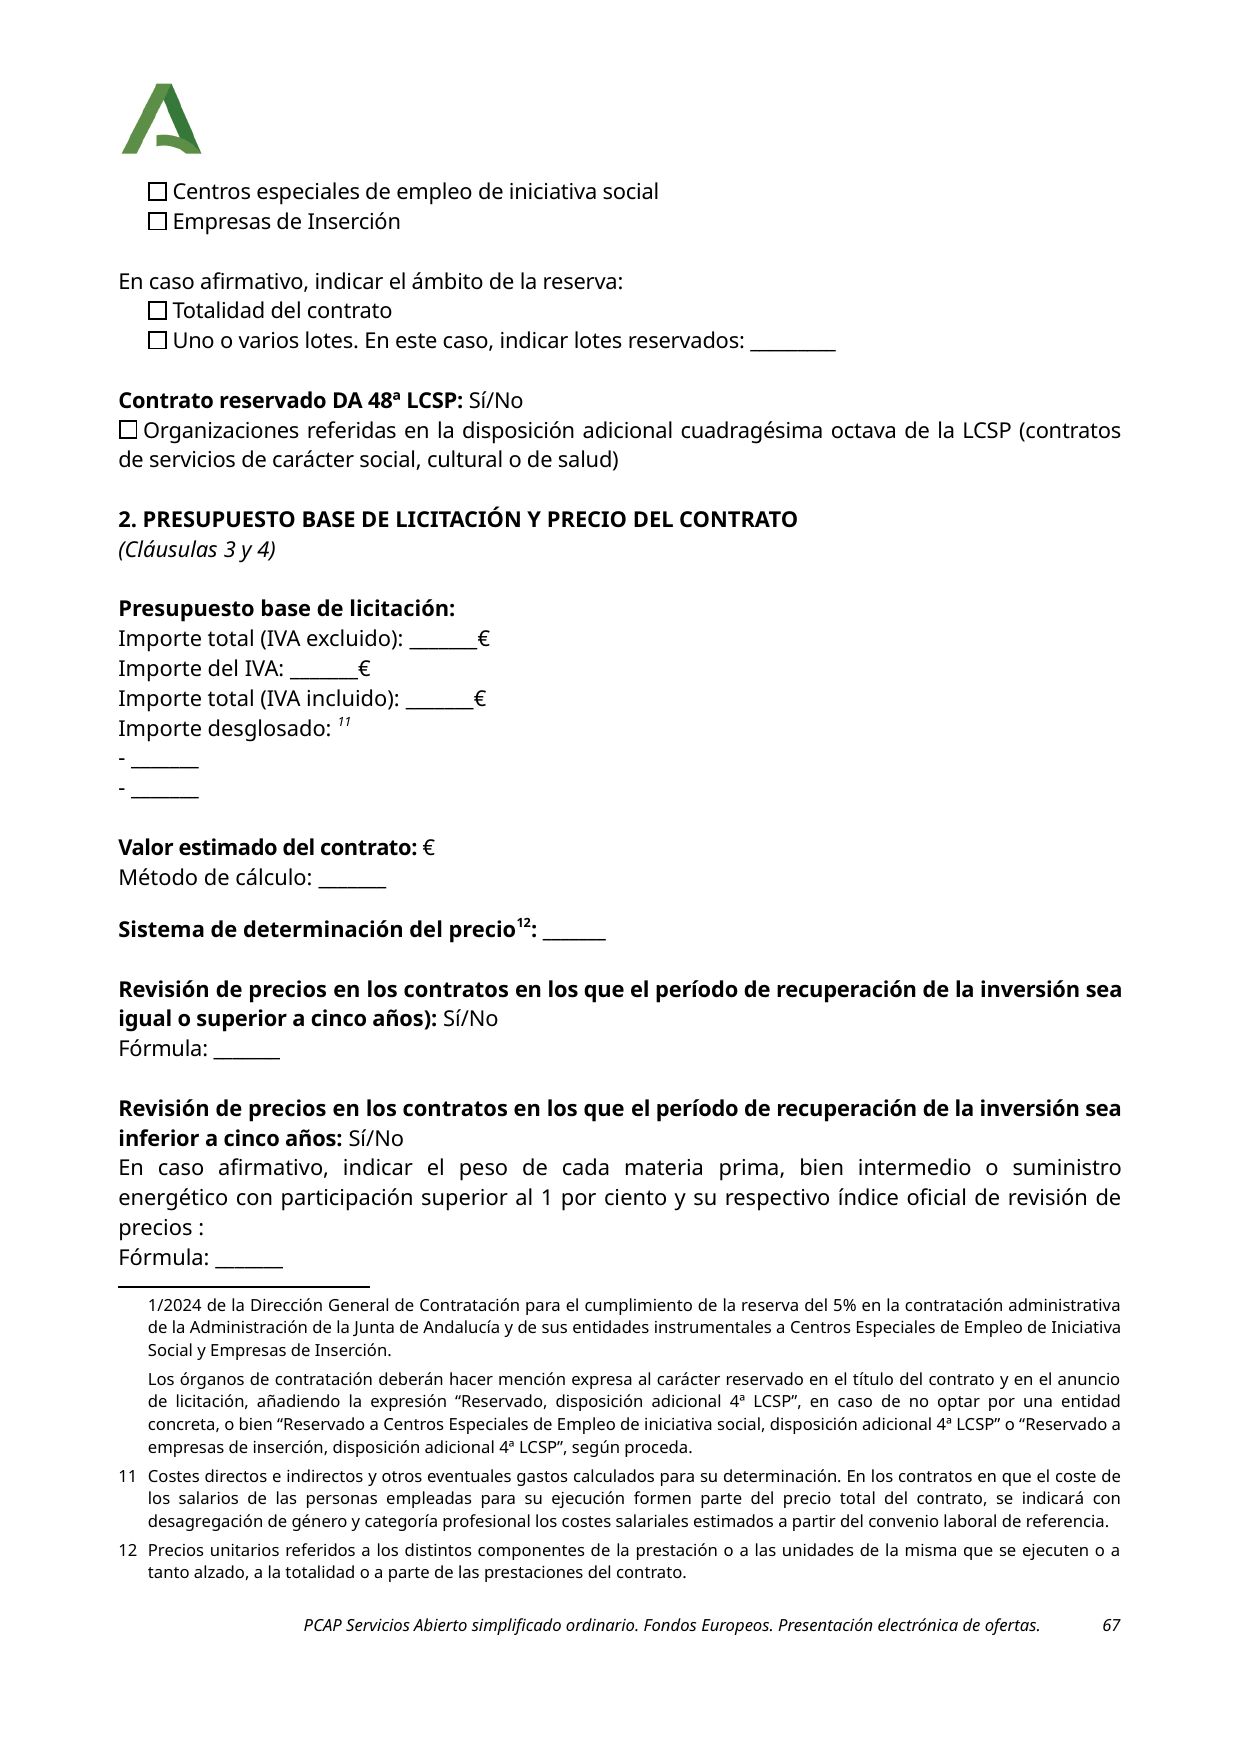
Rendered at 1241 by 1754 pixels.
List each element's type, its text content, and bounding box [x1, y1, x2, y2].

text Empresas de Inserción [148, 206, 1122, 236]
text Contrato reservado DA 48ª LCSP: Sí/No [118, 385, 1122, 415]
text Revisión de precios en los contratos en los que el período de recuperación de la inversión sea inferior a cinco años: Sí/No [118, 1093, 1122, 1152]
text Revisión de precios en los contratos en los que el período de recuperación de la inversión sea igual o superior a cinco años): Sí/No [118, 974, 1122, 1033]
text Valor estimado del contrato: € [118, 832, 1122, 862]
text Método de cálculo: _______ [118, 862, 1122, 891]
text En caso afirmativo, indicar el ámbito de la reserva: [118, 266, 1122, 296]
text Importe del IVA: _______€ [118, 653, 1122, 683]
text Importe desglosado: [118, 713, 1122, 742]
text Centros especiales de empleo de iniciativa social [148, 176, 1122, 206]
picture [117, 79, 206, 158]
text Costes directos e indirectos y otros eventuales gastos calculados para su determinación. En los contratos en que el coste de los salarios de las personas empleadas para su ejecución formen parte del precio total del contrato, se indicará con desagregación de género y categoría profesional los costes salariales estimados a partir del convenio laboral de referencia. [118, 1464, 1122, 1532]
text Importe total (IVA incluido): _______€ [118, 683, 1122, 713]
text 1/2024 de la Dirección General de Contratación para el cumplimiento de la reserva del 5% en la contratación administrativa de la Administración de la Junta de Andalucía y de sus entidades instrumentales a Centros Especiales de Empleo de Iniciativa Social y Empresas de Inserción. [118, 1293, 1122, 1361]
text Totalidad del contrato [148, 296, 1122, 325]
text - _______ [118, 772, 1122, 802]
text Presupuesto base de licitación: [118, 593, 1122, 623]
text Importe total (IVA excluido): _______€ [118, 623, 1122, 653]
text 2. PRESUPUESTO BASE DE LICITACIÓN Y PRECIO DEL CONTRATO [118, 504, 1122, 534]
text Precios unitarios referidos a los distintos componentes de la prestación o a las unidades de la misma que se ejecuten o a tanto alzado, a la totalidad o a parte de las prestaciones del contrato. [118, 1538, 1122, 1584]
text Fórmula: _______ [118, 1242, 1122, 1272]
text Sistema de determinación del precio: _______ [118, 914, 1122, 944]
text Uno o varios lotes. En este caso, indicar lotes reservados: _________ [148, 325, 1122, 355]
text (Cláusulas 3 y 4) [118, 534, 1122, 564]
text En caso afirmativo, indicar el peso de cada materia prima, bien intermedio o suministro energético con participación superior al 1 por ciento y su respectivo índice oficial de revisión de precios : [118, 1152, 1122, 1242]
text Los órganos de contratación deberán hacer mención expresa al carácter reservado en el título del contrato y en el anuncio de licitación, añadiendo la expresión “Reservado, disposición adicional 4ª LCSP”, en caso de no optar por una entidad concreta, o bien “Reservado a Centros Especiales de Empleo de iniciativa social, disposición adicional 4ª LCSP” o “Reservado a empresas de inserción, disposición adicional 4ª LCSP”, según proceda. [118, 1367, 1122, 1458]
text Organizaciones referidas en la disposición adicional cuadragésima octava de la LCSP (contratos de servicios de carácter social, cultural o de salud) [118, 415, 1122, 474]
text - _______ [118, 742, 1122, 772]
text Fórmula: _______ [118, 1033, 1122, 1063]
